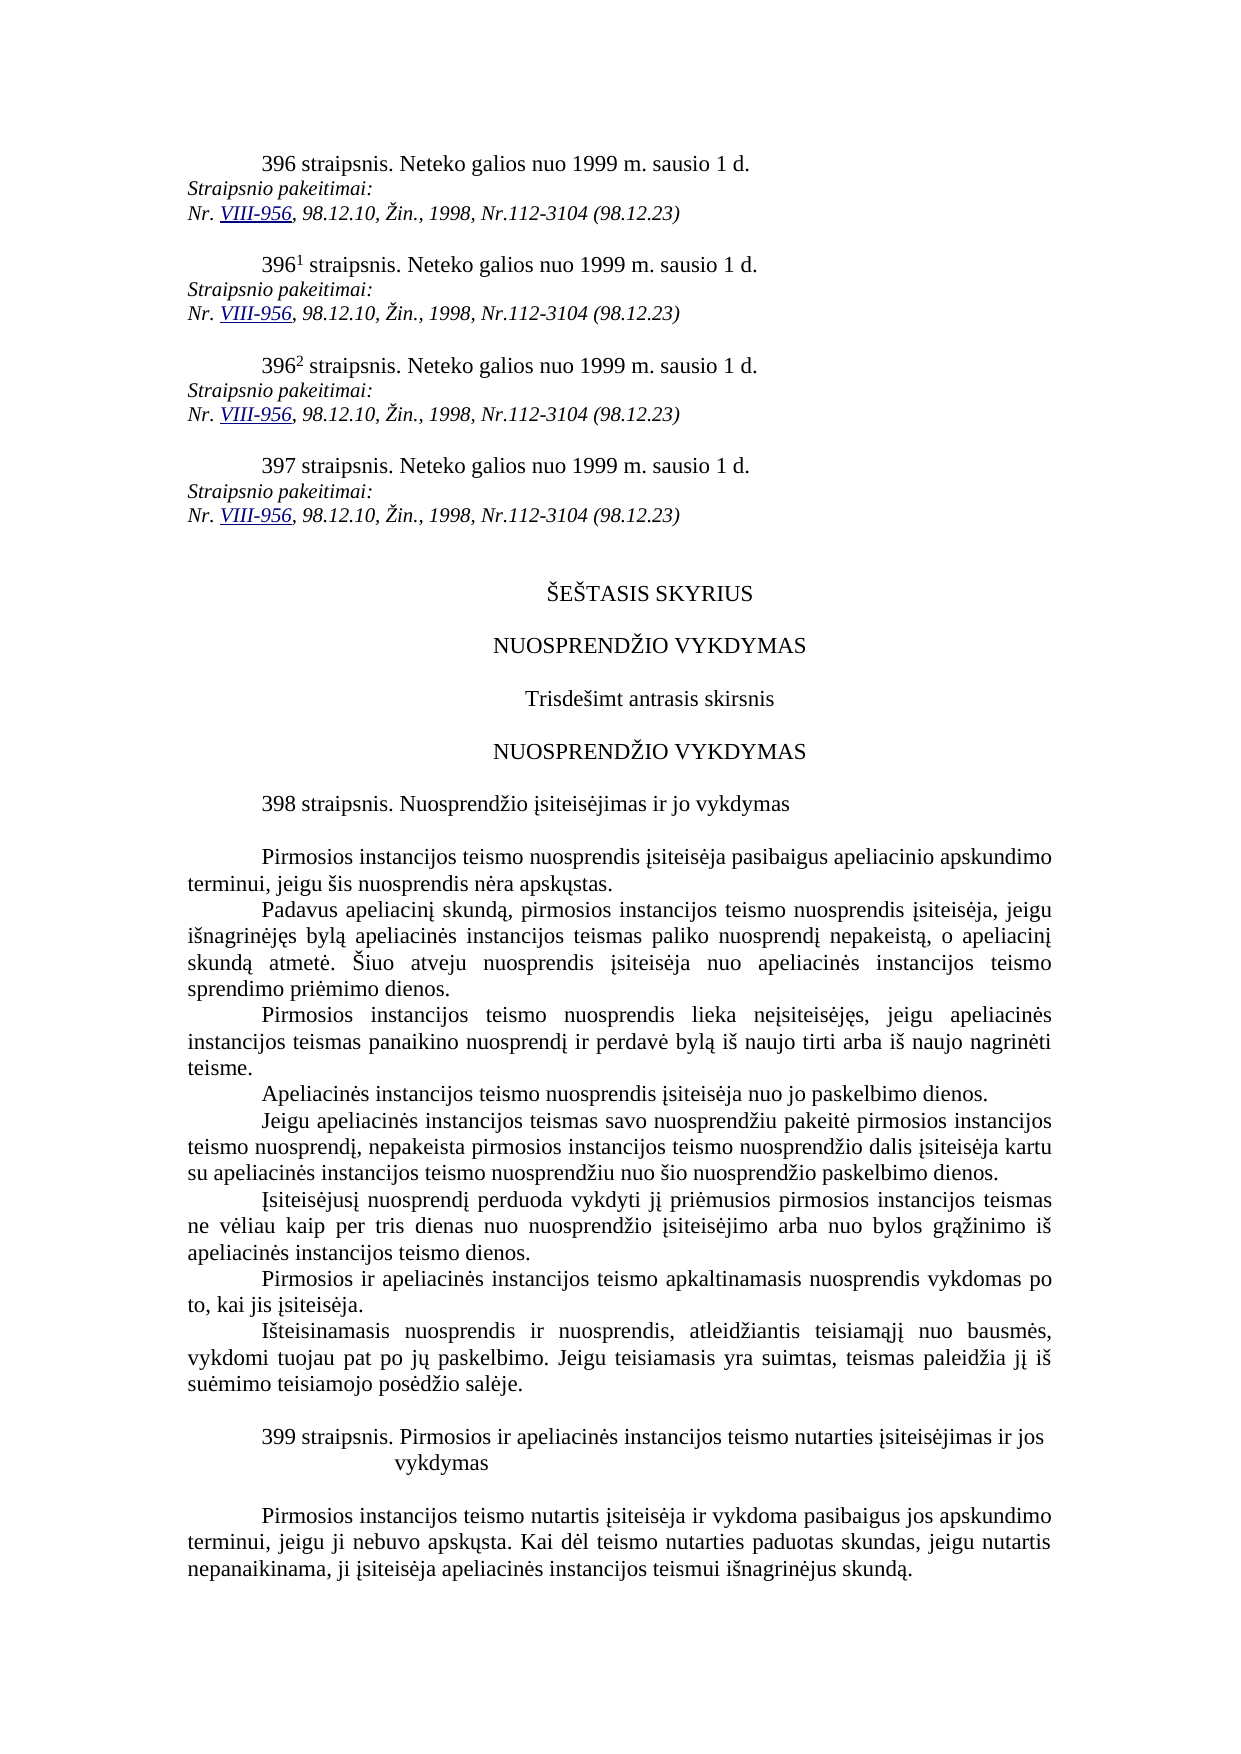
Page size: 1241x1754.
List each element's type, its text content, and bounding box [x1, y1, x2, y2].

text Pirmosios instancijos teismo nuosprendis lieka neįsiteisėjęs, jeigu apeliacinės instancijos teismas panaikino nuosprendį ir perdavė bylą iš naujo tirti arba iš naujo nagrinėti teisme. [187, 1001, 1053, 1080]
text Straipsnio pakeitimai: [187, 479, 1053, 503]
text Straipsnio pakeitimai: [187, 277, 1053, 301]
text Nr. VIII-956, 98.12.10, Žin., 1998, Nr.112-3104 (98.12.23) [187, 402, 1053, 426]
text 399 straipsnis. Pirmosios ir apeliacinės instancijos teismo nutarties įsiteisėjimas ir jos [187, 1423, 1053, 1449]
text NUOSPRENDŽIO VYKDYMAS [187, 632, 1053, 659]
text Padavus apeliacinį skundą, pirmosios instancijos teismo nuosprendis įsiteisėja, jeigu išnagrinėjęs bylą apeliacinės instancijos teismas paliko nuosprendį nepakeistą, o apeliacinį skundą atmetė. Šiuo atveju nuosprendis įsiteisėja nuo apeliacinės instancijos teismo sprendimo priėmimo dienos. [187, 896, 1053, 1001]
text Išteisinamasis nuosprendis ir nuosprendis, atleidžiantis teisiamąjį nuo bausmės, vykdomi tuojau pat po jų paskelbimo. Jeigu teisiamasis yra suimtas, teismas paleidžia jį iš suėmimo teisiamojo posėdžio salėje. [187, 1318, 1053, 1397]
text Straipsnio pakeitimai: [187, 176, 1053, 200]
text 396 straipsnis. Neteko galios nuo 1999 m. sausio 1 d. [187, 150, 1053, 176]
text Nr. VIII-956, 98.12.10, Žin., 1998, Nr.112-3104 (98.12.23) [187, 200, 1053, 224]
text 3962 straipsnis. Neteko galios nuo 1999 m. sausio 1 d. [187, 352, 1053, 378]
text Nr. VIII-956, 98.12.10, Žin., 1998, Nr.112-3104 (98.12.23) [187, 301, 1053, 325]
text Pirmosios ir apeliacinės instancijos teismo apkaltinamasis nuosprendis vykdomas po to, kai jis įsiteisėja. [187, 1265, 1053, 1318]
text Apeliacinės instancijos teismo nuosprendis įsiteisėja nuo jo paskelbimo dienos. [187, 1080, 1053, 1107]
text Trisdešimt antrasis skirsnis [187, 685, 1053, 711]
text Pirmosios instancijos teismo nutartis įsiteisėja ir vykdoma pasibaigus jos apskundimo terminui, jeigu ji nebuvo apskųsta. Kai dėl teismo nutarties paduotas skundas, jeigu nutartis nepanaikinama, ji įsiteisėja apeliacinės instancijos teismui išnagrinėjus skundą. [187, 1502, 1053, 1581]
text vykdymas [187, 1449, 1053, 1476]
text Nr. VIII-956, 98.12.10, Žin., 1998, Nr.112-3104 (98.12.23) [187, 503, 1053, 527]
text Jeigu apeliacinės instancijos teismas savo nuosprendžiu pakeitė pirmosios instancijos teismo nuosprendį, nepakeista pirmosios instancijos teismo nuosprendžio dalis įsiteisėja kartu su apeliacinės instancijos teismo nuosprendžiu nuo šio nuosprendžio paskelbimo dienos. [187, 1107, 1053, 1186]
text ŠEŠTASIS SKYRIUS [187, 580, 1053, 606]
text Straipsnio pakeitimai: [187, 378, 1053, 402]
text 398 straipsnis. Nuosprendžio įsiteisėjimas ir jo vykdymas [187, 791, 1053, 817]
text 397 straipsnis. Neteko galios nuo 1999 m. sausio 1 d. [187, 452, 1053, 479]
text 3961 straipsnis. Neteko galios nuo 1999 m. sausio 1 d. [187, 251, 1053, 277]
text Įsiteisėjusį nuosprendį perduoda vykdyti jį priėmusios pirmosios instancijos teismas ne vėliau kaip per tris dienas nuo nuosprendžio įsiteisėjimo arba nuo bylos grąžinimo iš apeliacinės instancijos teismo dienos. [187, 1186, 1053, 1265]
text Pirmosios instancijos teismo nuosprendis įsiteisėja pasibaigus apeliacinio apskundimo terminui, jeigu šis nuosprendis nėra apskųstas. [187, 843, 1053, 896]
text NUOSPRENDŽIO VYKDYMAS [187, 738, 1053, 764]
